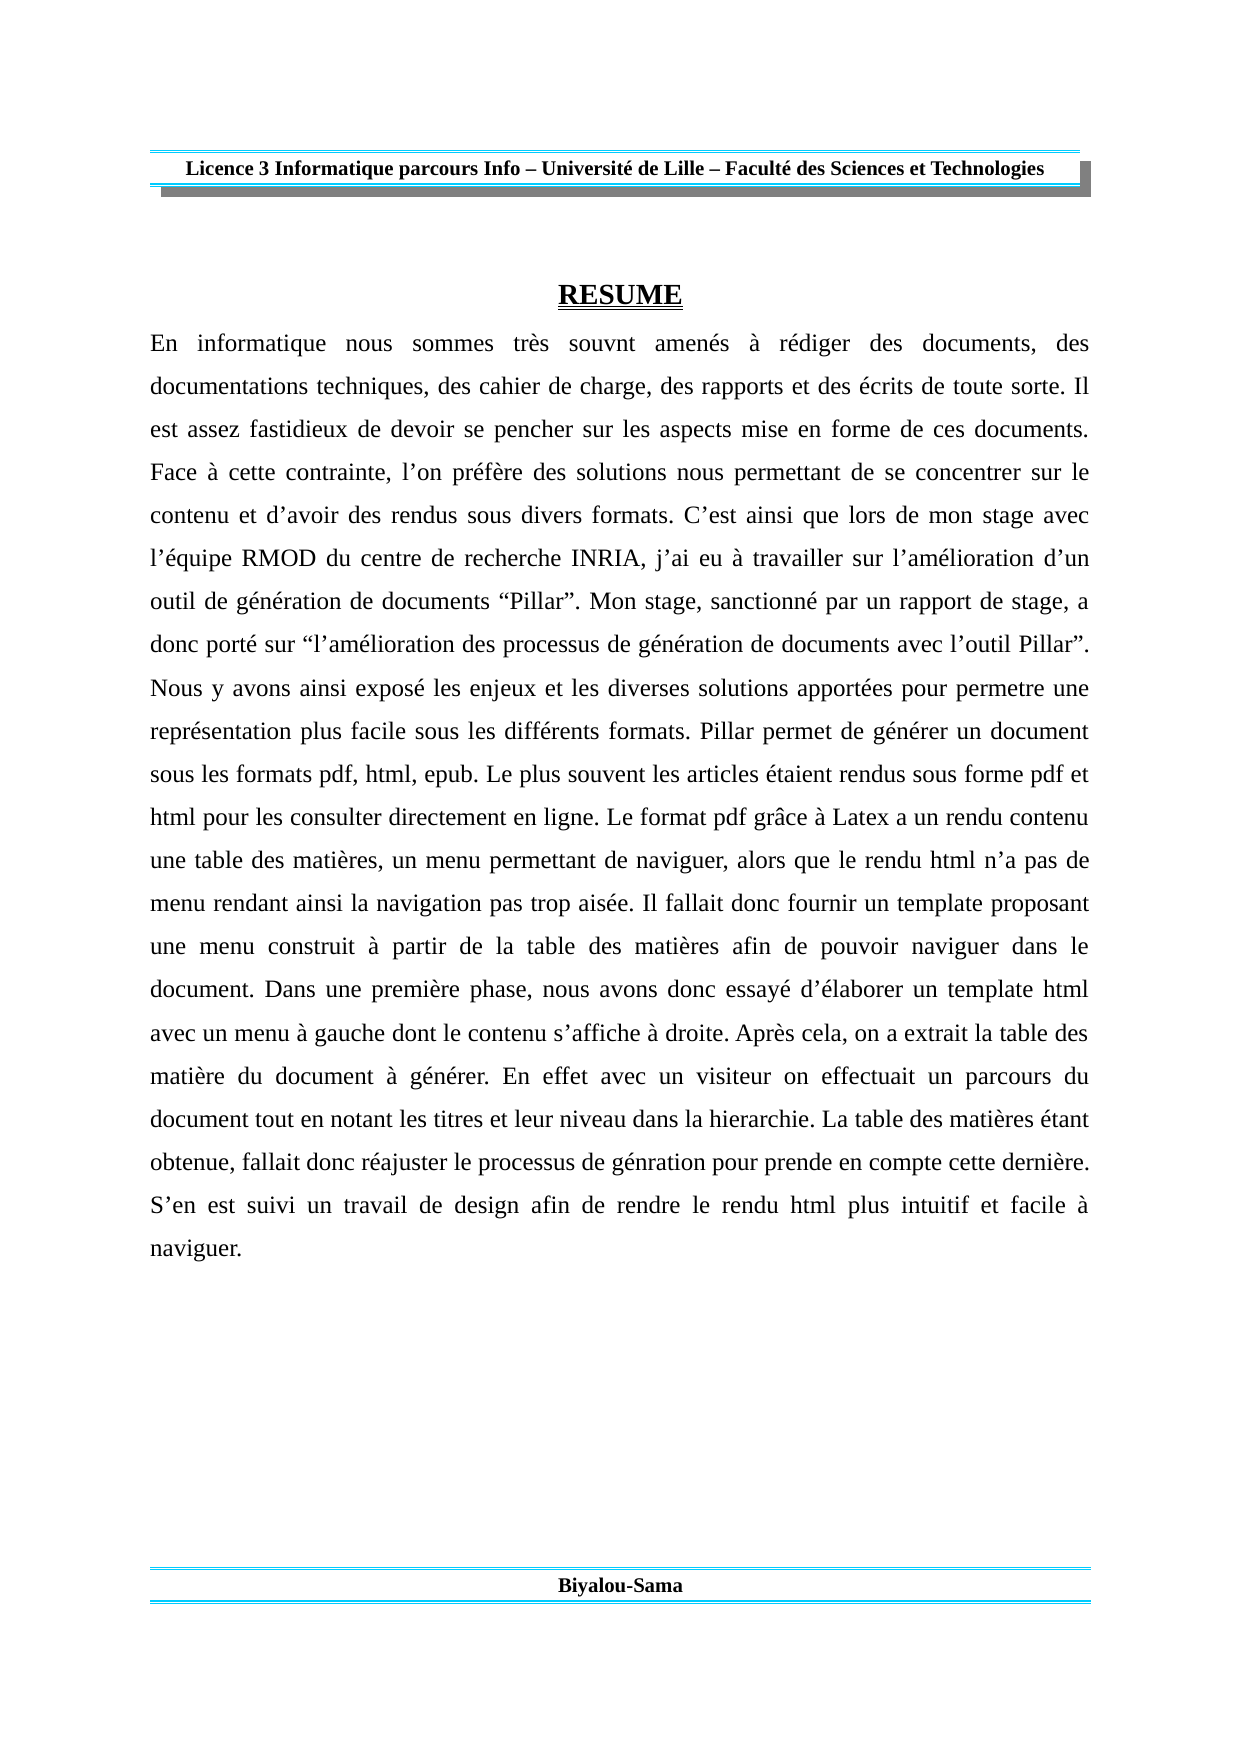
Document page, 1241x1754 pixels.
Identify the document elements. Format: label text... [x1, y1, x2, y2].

text RESUME [150, 277, 1091, 311]
text En informatique nous sommes très souvnt amenés à rédiger des documents, des documentations techniques, des cahier de charge, des rapports et des écrits de toute sorte. Il est assez fastidieux de devoir se pencher sur les aspects mise en forme de ces documents. Face à cette contrainte, l’on préfère des solutions nous permettant de se concentrer sur le contenu et d’avoir des rendus sous divers formats. C’est ainsi que lors de mon stage avec l’équipe RMOD du centre de recherche INRIA, j’ai eu à travailler sur l’amélioration d’un outil de génération de documents “Pillar”. Mon stage, sanctionné par un rapport de stage, a donc porté sur “l’amélioration des processus de génération de documents avec l’outil Pillar”. Nous y avons ainsi exposé les enjeux et les diverses solutions apportées pour permetre une représentation plus facile sous les différents formats. Pillar permet de générer un document sous les formats pdf, html, epub. Le plus souvent les articles étaient rendus sous forme pdf et html pour les consulter directement en ligne. Le format pdf grâce à Latex a un rendu contenu une table des matières, un menu permettant de naviguer, alors que le rendu html n’a pas de menu rendant ainsi la navigation pas trop aisée. Il fallait donc fournir un template proposant une menu construit à partir de la table des matières afin de pouvoir naviguer dans le document. Dans une première phase, nous avons donc essayé d’élaborer un template html avec un menu à gauche dont le contenu s’affiche à droite. Après cela, on a extrait la table des matière du document à générer. En effet avec un visiteur on effectuait un parcours du document tout en notant les titres et leur niveau dans la hierarchie. La table des matières étant obtenue, fallait donc réajuster le processus de génration pour prende en compte cette dernière. S’en est suivi un travail de design afin de rendre le rendu html plus intuitif et facile à naviguer. [150, 328, 1091, 1262]
